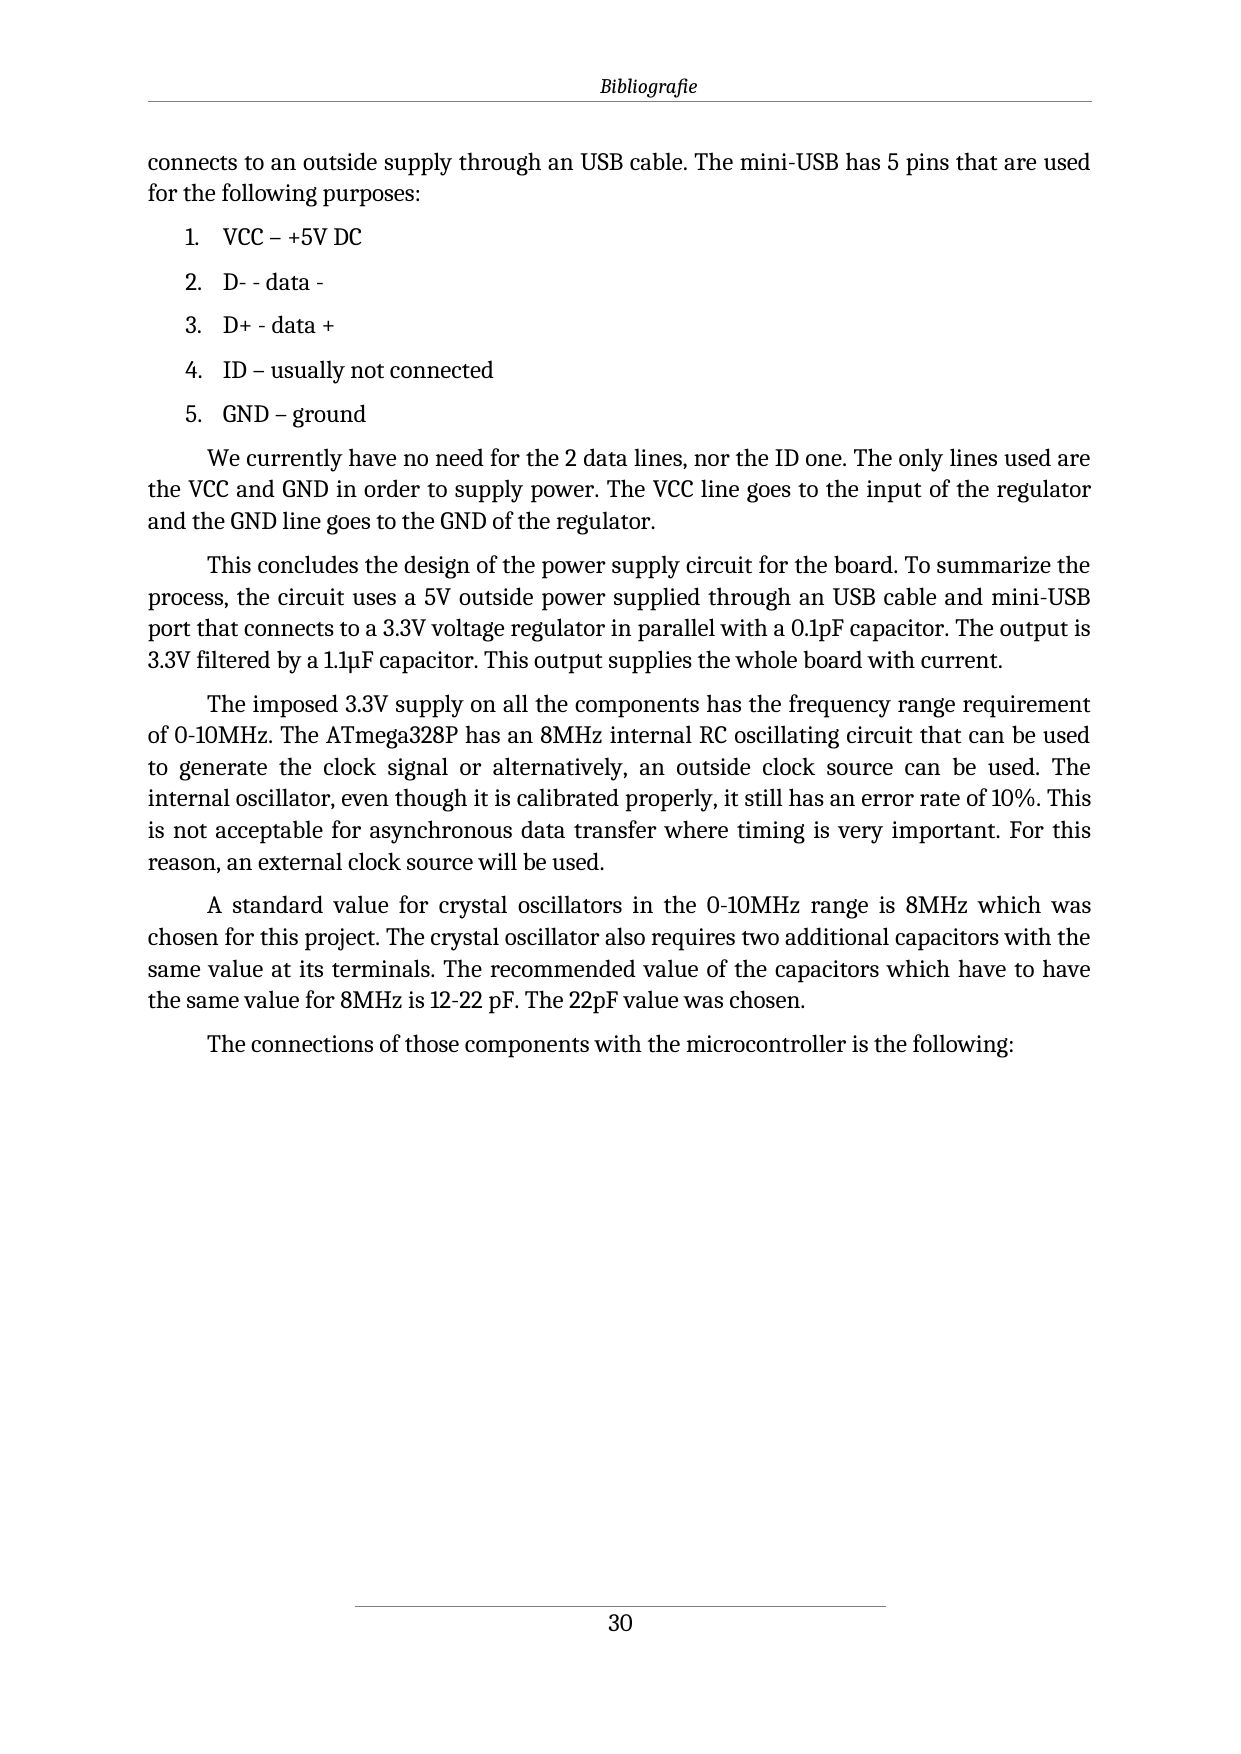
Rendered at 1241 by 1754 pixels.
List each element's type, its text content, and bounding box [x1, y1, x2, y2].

list GND – ground [185, 399, 1092, 428]
text This concludes the design of the power supply circuit for the board. To summarize the process, the circuit uses a 5V outside power supplied through an USB cable and mini-USB port that connects to a 3.3V voltage regulator in parallel with a 0.1pF capacitor. The output is 3.3V filtered by a 1.1µF capacitor. This output supplies the whole board with current. [148, 551, 1092, 674]
list D+ - data + [185, 311, 1092, 340]
list D- - data - [185, 267, 1092, 296]
text The connections of those components with the microcontroller is the following: [148, 1030, 1092, 1059]
text A standard value for crystal oscillators in the 0-10MHz range is 8MHz which was chosen for this project. The crystal oscillator also requires two additional capacitors with the same value at its terminals. The recommended value of the capacitors which have to have the same value for 8MHz is 12-22 pF. The 22pF value was chosen. [148, 891, 1092, 1015]
text connects to an outside supply through an USB cable. The mini-USB has 5 pins that are used for the following purposes: [148, 148, 1092, 208]
list ID – usually not connected [185, 356, 1092, 384]
text We currently have no need for the 2 data lines, nor the ID one. The only lines used are the VCC and GND in order to supply power. The VCC line goes to the input of the regulator and the GND line goes to the GND of the regulator. [148, 444, 1092, 536]
list VCC – +5V DC [185, 223, 1092, 252]
text The imposed 3.3V supply on all the components has the frequency range requirement of 0-10MHz. The ATmega328P has an 8MHz internal RC oscillating circuit that can be used to generate the clock signal or alternatively, an outside clock source can be used. The internal oscillator, even though it is calibrated properly, it still has an error rate of 10%. This is not acceptable for asynchronous data transfer where timing is very important. For this reason, an external clock source will be used. [148, 689, 1092, 876]
